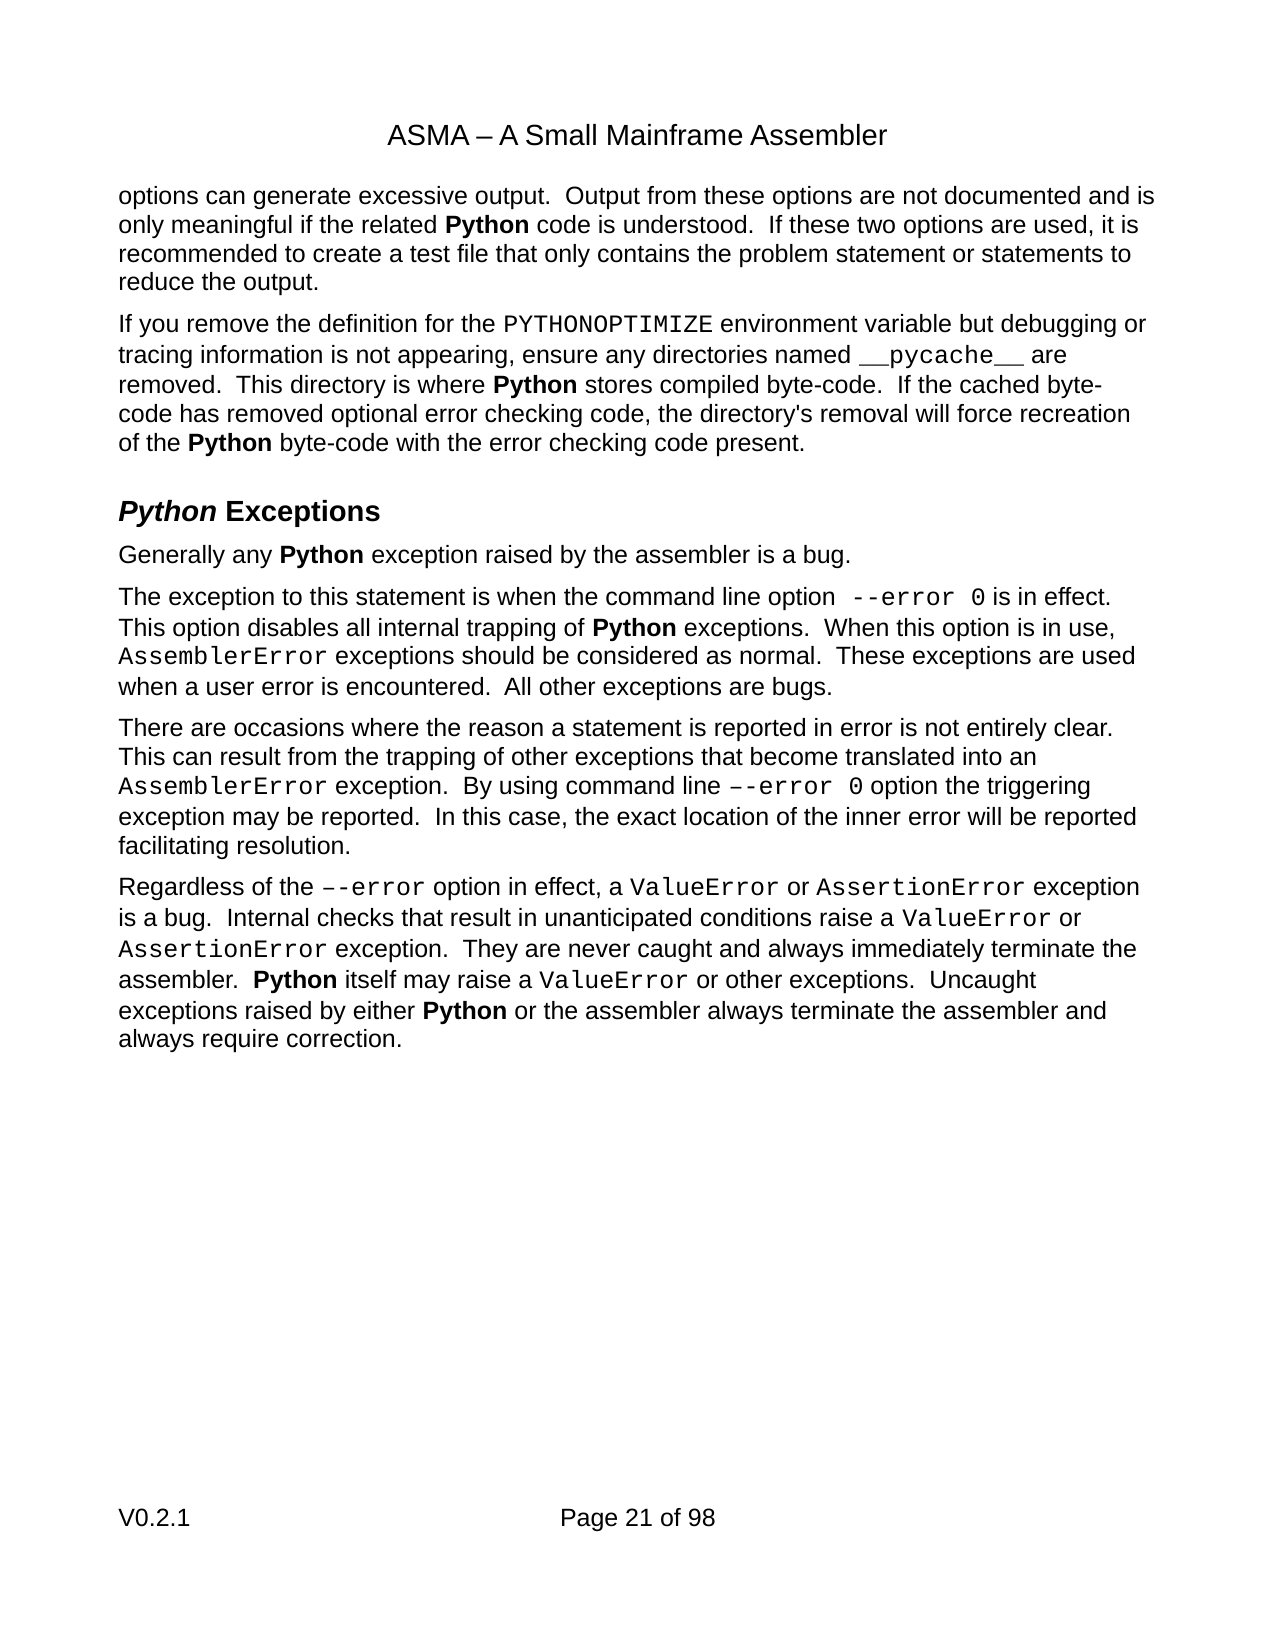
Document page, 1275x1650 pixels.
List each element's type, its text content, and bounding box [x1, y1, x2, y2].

text Regardless of the –-error option in effect, a ValueError or AssertionError exception is a bug. Internal checks that result in unanticipated conditions raise a ValueError or AssertionError exception. They are never caught and always immediately terminate the assembler. Python itself may raise a ValueError or other exceptions. Uncaught exceptions raised by either Python or the assembler always terminate the assembler and always require correction. [118, 872, 1157, 1053]
text If you remove the definition for the PYTHONOPTIMIZE environment variable but debugging or tracing information is not appearing, ensure any directories named __pycache__ are removed. This directory is where Python stores compiled byte-code. If the cached byte-code has removed optional error checking code, the directory's removal will force recreation of the Python byte-code with the error checking code present. [118, 309, 1157, 457]
subtitle Python Exceptions [118, 494, 1157, 528]
text The exception to this statement is when the command line option --error 0 is in effect. This option disables all internal trapping of Python exceptions. When this option is in use, AssemblerError exceptions should be considered as normal. These exceptions are used when a user error is encountered. All other exceptions are bugs. [118, 582, 1157, 701]
text There are occasions where the reason a statement is reported in error is not entirely clear. This can result from the trapping of other exceptions that become translated into an AssemblerError exception. By using command line –-error 0 option the triggering exception may be reported. In this case, the exact location of the inner error will be reported facilitating resolution. [118, 713, 1157, 859]
text options can generate excessive output. Output from these options are not documented and is only meaningful if the related Python code is understood. If these two options are used, it is recommended to create a test file that only contains the problem statement or statements to reduce the output. [118, 181, 1157, 296]
text Generally any Python exception raised by the assembler is a bug. [118, 540, 1157, 569]
